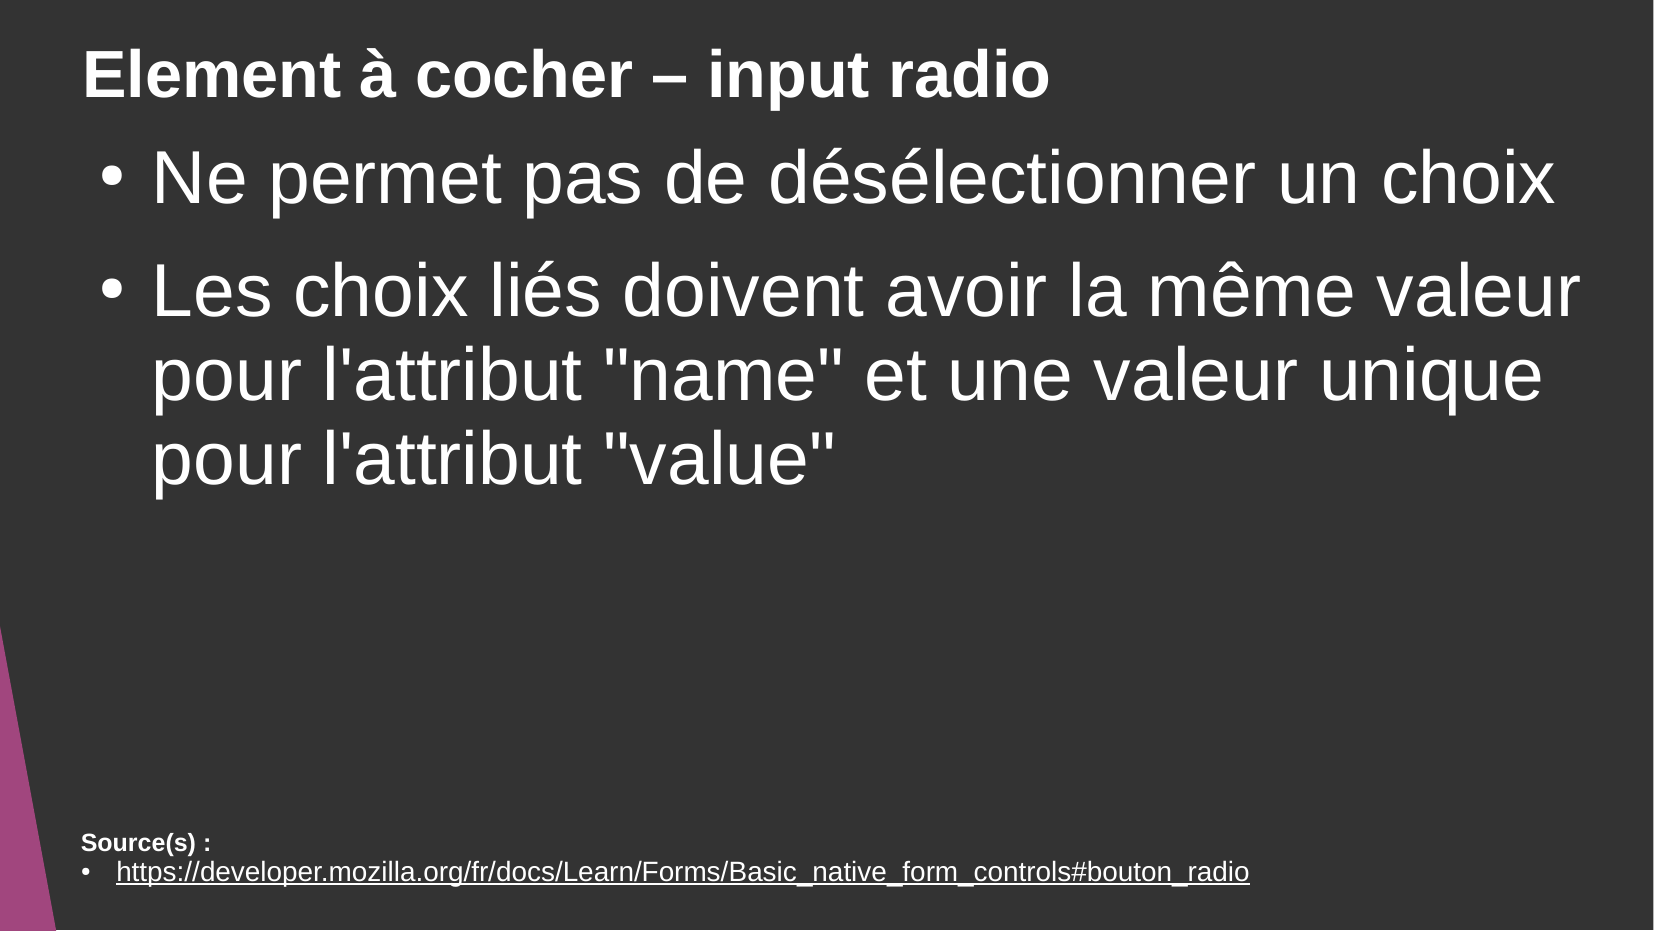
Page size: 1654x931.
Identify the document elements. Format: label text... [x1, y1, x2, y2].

text_box [0, 626, 57, 931]
text_box Source(s) : https://developer.mozilla.org/fr/docs/Learn/Forms/Basic_native_form_controls#bouton_radio [66, 820, 1552, 896]
list Ne permet pas de désélectionner un choix Les choix liés doivent avoir la même valeur pour l'attribut "name" et une valeur unique pour l'attribut "value" [80, 135, 1619, 756]
title Element à cocher – input radio [82, 37, 1571, 114]
